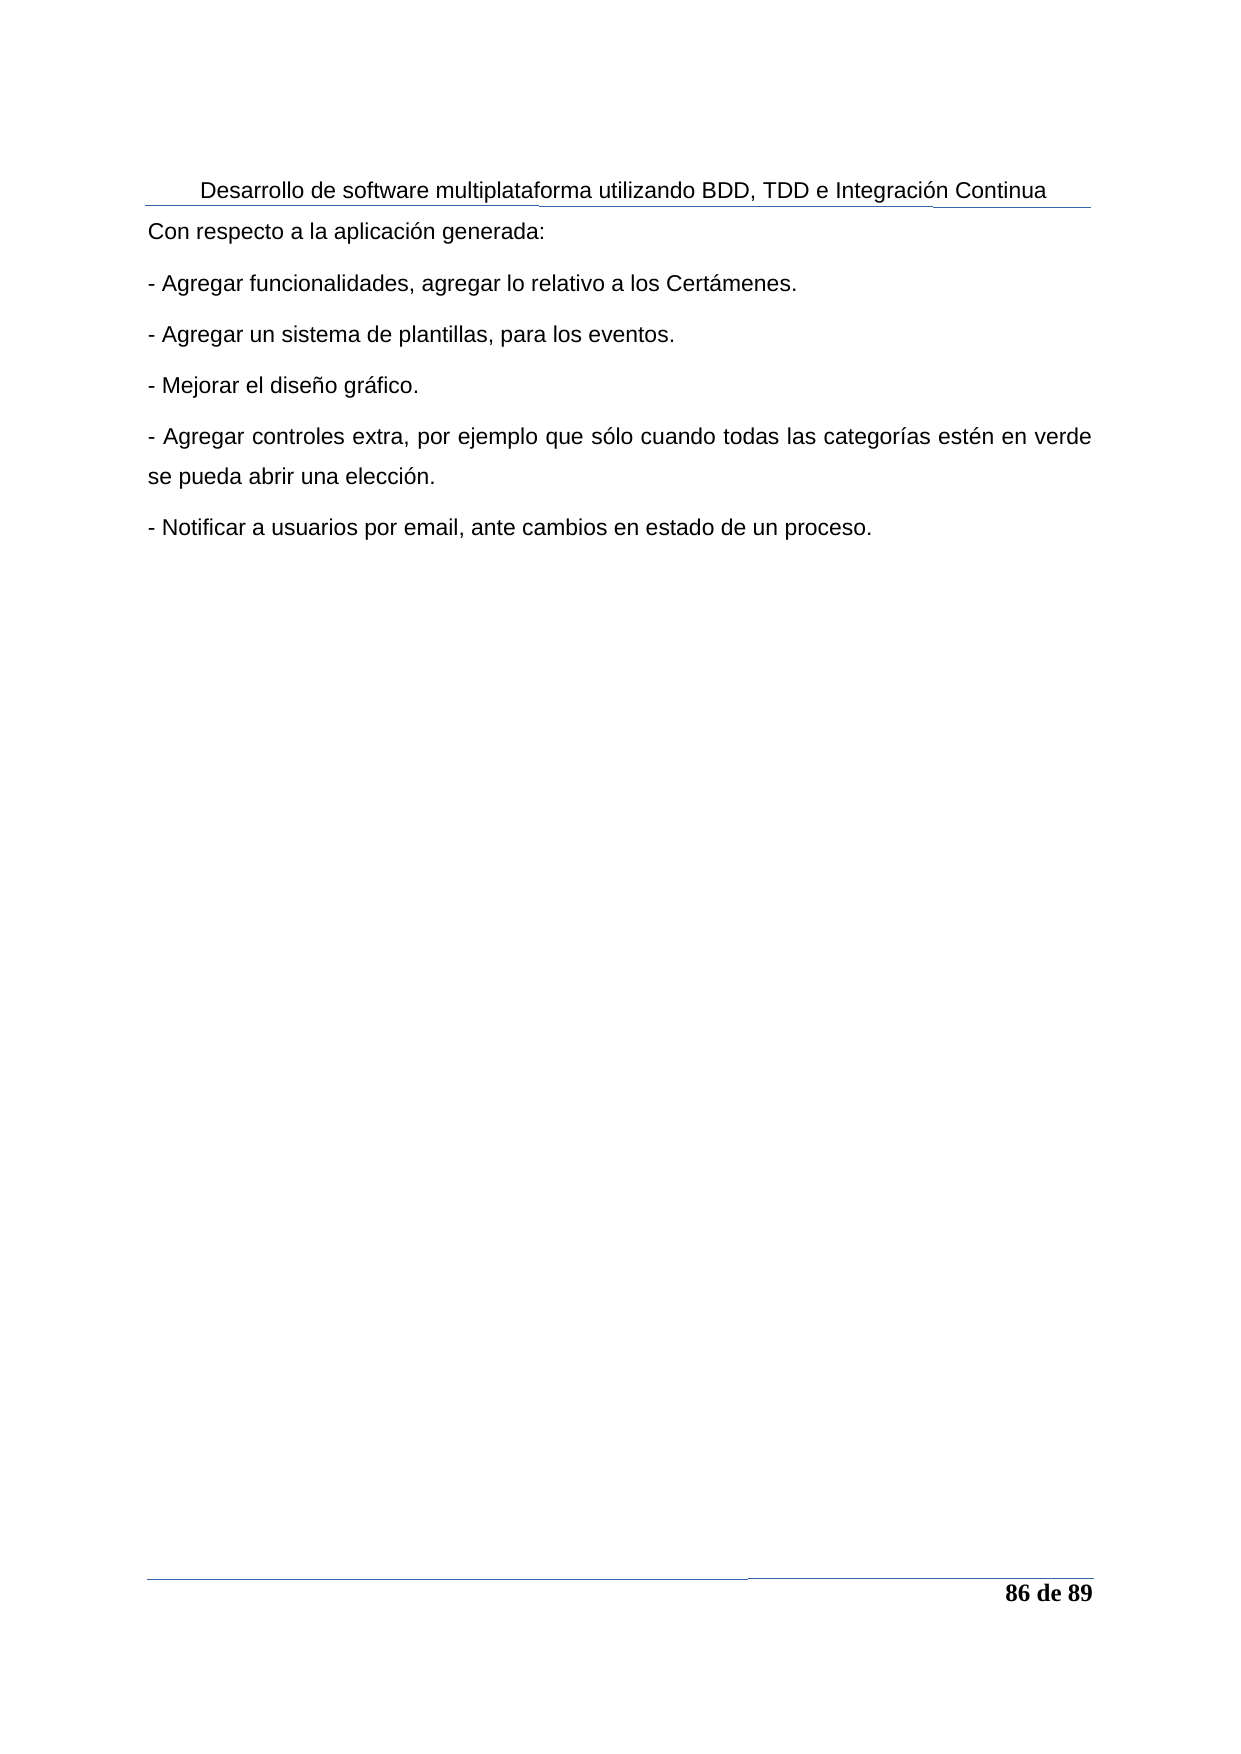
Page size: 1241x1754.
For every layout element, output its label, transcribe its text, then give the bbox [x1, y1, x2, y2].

text - Mejorar el diseño gráfico. [148, 372, 1093, 398]
text - Agregar funcionalidades, agregar lo relativo a los Certámenes. [148, 269, 1093, 296]
text - Agregar controles extra, por ejemplo que sólo cuando todas las categorías estén en verde se pueda abrir una elección. [148, 423, 1093, 489]
text - Agregar un sistema de plantillas, para los eventos. [148, 321, 1093, 347]
text - Notificar a usuarios por email, ante cambios en estado de un proceso. [148, 514, 1093, 540]
text Con respecto a la aplicación generada: [148, 218, 1093, 245]
